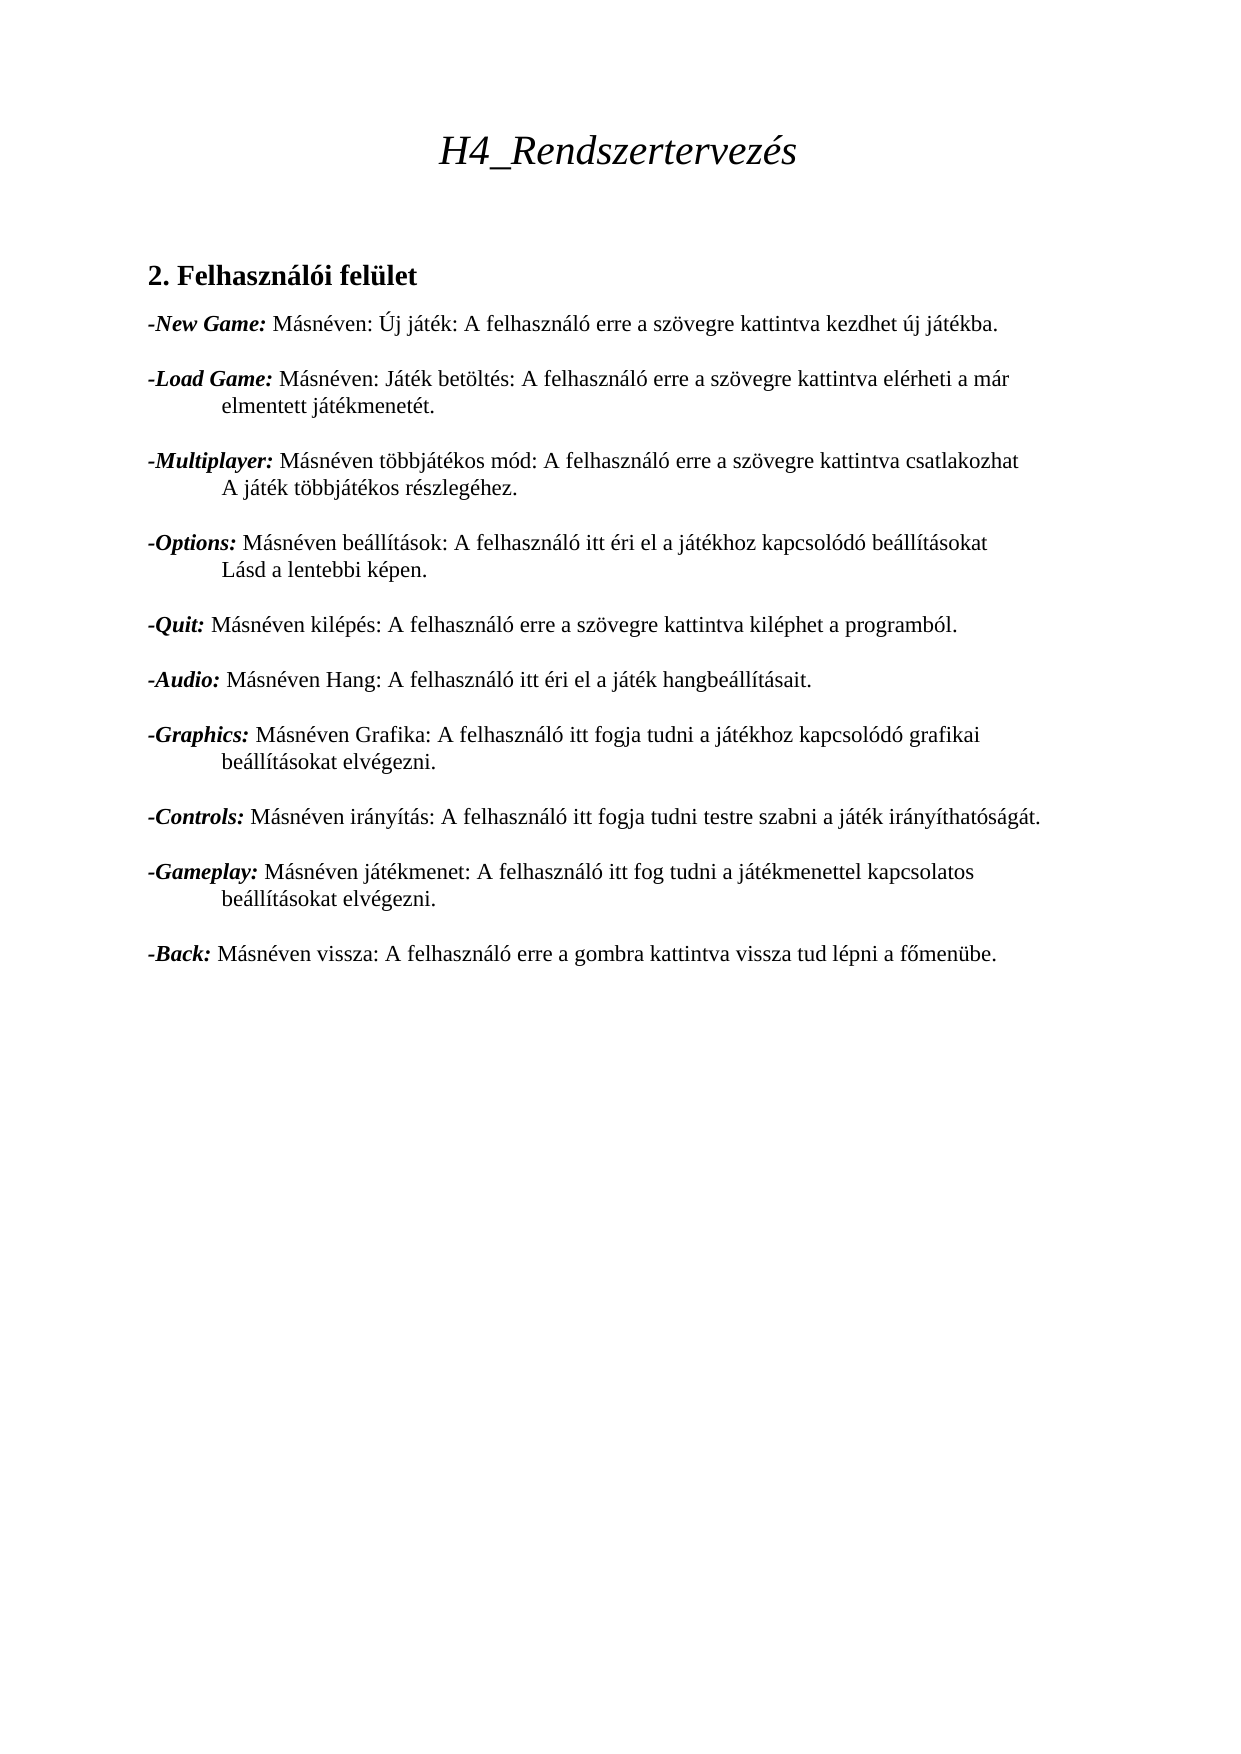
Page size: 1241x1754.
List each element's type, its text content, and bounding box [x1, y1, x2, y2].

text -Audio: Másnéven Hang: A felhasználó itt éri el a játék hangbeállításait. [148, 666, 1092, 692]
text -Graphics: Másnéven Grafika: A felhasználó itt fogja tudni a játékhoz kapcsolódó grafikai [148, 721, 1092, 747]
text 2. Felhasználói felület [148, 258, 1092, 292]
text elmentett játékmenetét. [148, 392, 1092, 418]
text -Multiplayer: Másnéven többjátékos mód: A felhasználó erre a szövegre kattintva csatlakozhat [148, 447, 1092, 473]
text A játék többjátékos részlegéhez. [148, 474, 1092, 501]
text -Controls: Másnéven irányítás: A felhasználó itt fogja tudni testre szabni a játék irányíthatóságát. [148, 803, 1092, 829]
text -Back: Másnéven vissza: A felhasználó erre a gombra kattintva vissza tud lépni a főmenübe. [148, 940, 1092, 966]
text H4_Rendszertervezés [148, 126, 1092, 173]
text beállításokat elvégezni. [148, 885, 1092, 912]
text -Options: Másnéven beállítások: A felhasználó itt éri el a játékhoz kapcsolódó beállításokat [148, 529, 1092, 555]
text -New Game: Másnéven: Új játék: A felhasználó erre a szövegre kattintva kezdhet új játékba. [148, 310, 1092, 336]
text -Quit: Másnéven kilépés: A felhasználó erre a szövegre kattintva kiléphet a programból. [148, 611, 1092, 638]
text Lásd a lentebbi képen. [148, 556, 1092, 583]
text -Load Game: Másnéven: Játék betöltés: A felhasználó erre a szövegre kattintva elérheti a már [148, 365, 1092, 391]
text -Gameplay: Másnéven játékmenet: A felhasználó itt fog tudni a játékmenettel kapcsolatos [148, 858, 1092, 884]
text beállításokat elvégezni. [148, 748, 1092, 774]
